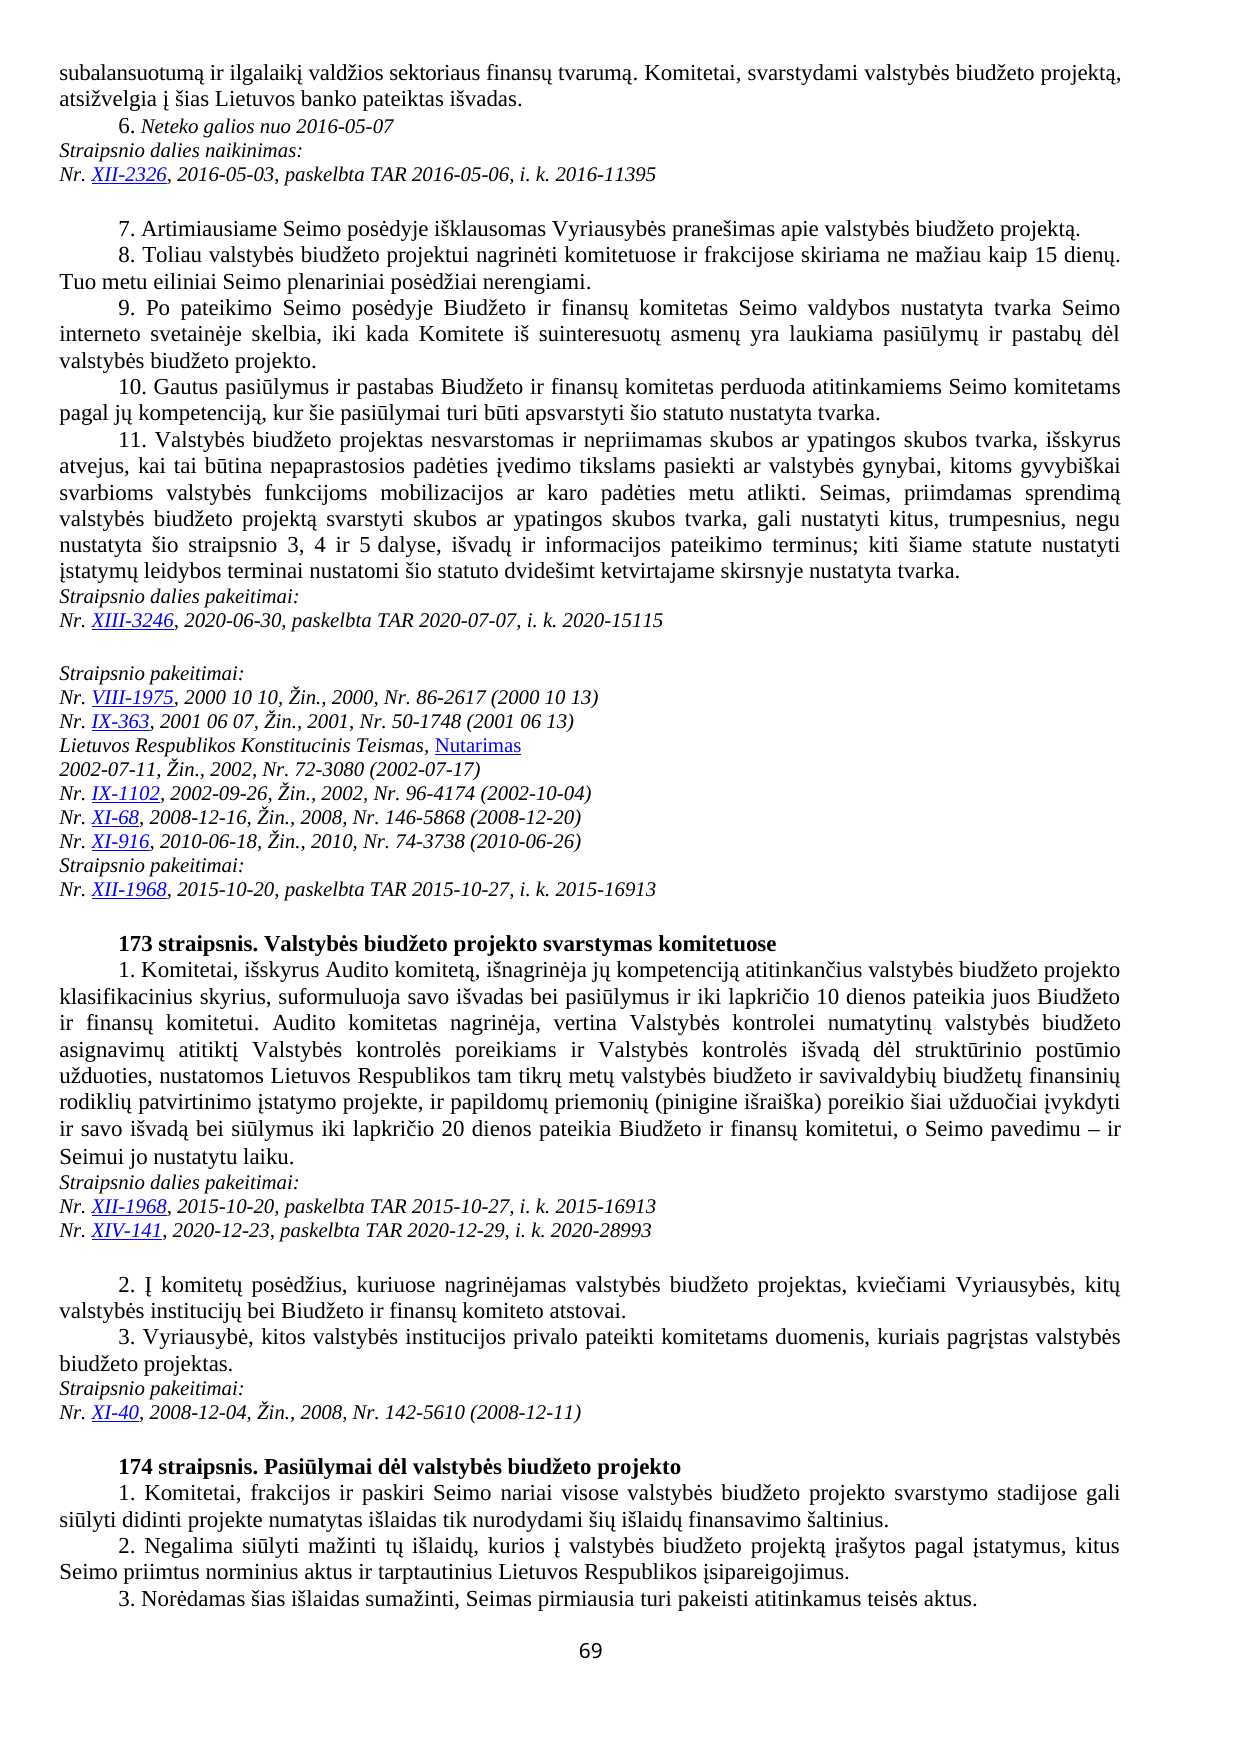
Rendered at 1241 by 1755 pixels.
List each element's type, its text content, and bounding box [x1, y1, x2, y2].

text Straipsnio dalies naikinimas: [59, 138, 1122, 162]
text Nr. XII-2326, 2016-05-03, paskelbta TAR 2016-05-06, i. k. 2016-11395 [59, 162, 1122, 186]
text subalansuotumą ir ilgalaikį valdžios sektoriaus finansų tvarumą. Komitetai, svarstydami valstybės biudžeto projektą, atsižvelgia į šias Lietuvos banko pateiktas išvadas. [59, 59, 1122, 112]
text Straipsnio pakeitimai: [59, 853, 1122, 877]
text 8. Toliau valstybės biudžeto projektui nagrinėti komitetuose ir frakcijose skiriama ne mažiau kaip 15 dienų. Tuo metu eiliniai Seimo plenariniai posėdžiai nerengiami. [59, 241, 1122, 294]
text 174 straipsnis. Pasiūlymai dėl valstybės biudžeto projekto [59, 1453, 1122, 1479]
text 11. Valstybės biudžeto projektas nesvarstomas ir nepriimamas skubos ar ypatingos skubos tvarka, išskyrus atvejus, kai tai būtina nepaprastosios padėties įvedimo tikslams pasiekti ar valstybės gynybai, kitoms gyvybiškai svarbioms valstybės funkcijoms mobilizacijos ar karo padėties metu atlikti. Seimas, priimdamas sprendimą valstybės biudžeto projektą svarstyti skubos ar ypatingos skubos tvarka, gali nustatyti kitus, trumpesnius, negu nustatyta šio straipsnio 3, 4 ir 5 dalyse, išvadų ir informacijos pateikimo terminus; kiti šiame statute nustatyti įstatymų leidybos terminai nustatomi šio statuto dvidešimt ketvirtajame skirsnyje nustatyta tvarka. [59, 426, 1122, 584]
text Lietuvos Respublikos Konstitucinis Teismas, Nutarimas [59, 733, 1122, 757]
text Nr. IX-1102, 2002-09-26, Žin., 2002, Nr. 96-4174 (2002-10-04) [59, 781, 1122, 805]
text 2002-07-11, Žin., 2002, Nr. 72-3080 (2002-07-17) [59, 757, 1122, 781]
text Straipsnio pakeitimai: [59, 661, 1122, 685]
text Straipsnio pakeitimai: [59, 1376, 1122, 1400]
text 173 straipsnis. Valstybės biudžeto projekto svarstymas komitetuose [59, 930, 1122, 957]
text Nr. IX-363, 2001 06 07, Žin., 2001, Nr. 50-1748 (2001 06 13) [59, 709, 1122, 733]
text 7. Artimiausiame Seimo posėdyje išklausomas Vyriausybės pranešimas apie valstybės biudžeto projektą. [59, 215, 1122, 241]
text Nr. XI-68, 2008-12-16, Žin., 2008, Nr. 146-5868 (2008-12-20) [59, 805, 1122, 829]
text Nr. XII-1968, 2015-10-20, paskelbta TAR 2015-10-27, i. k. 2015-16913 [59, 1194, 1122, 1218]
text 2. Negalima siūlyti mažinti tų išlaidų, kurios į valstybės biudžeto projektą įrašytos pagal įstatymus, kitus Seimo priimtus norminius aktus ir tarptautinius Lietuvos Respublikos įsipareigojimus. [59, 1532, 1122, 1585]
text 3. Vyriausybė, kitos valstybės institucijos privalo pateikti komitetams duomenis, kuriais pagrįstas valstybės biudžeto projektas. [59, 1323, 1122, 1376]
text 2. Į komitetų posėdžius, kuriuose nagrinėjamas valstybės biudžeto projektas, kviečiami Vyriausybės, kitų valstybės institucijų bei Biudžeto ir finansų komiteto atstovai. [59, 1271, 1122, 1323]
text 9. Po pateikimo Seimo posėdyje Biudžeto ir finansų komitetas Seimo valdybos nustatyta tvarka Seimo interneto svetainėje skelbia, iki kada Komitete iš suinteresuotų asmenų yra laukiama pasiūlymų ir pastabų dėl valstybės biudžeto projekto. [59, 294, 1122, 373]
text 3. Norėdamas šias išlaidas sumažinti, Seimas pirmiausia turi pakeisti atitinkamus teisės aktus. [59, 1585, 1122, 1611]
text Straipsnio dalies pakeitimai: [59, 584, 1122, 608]
text 1. Komitetai, išskyrus Audito komitetą, išnagrinėja jų kompetenciją atitinkančius valstybės biudžeto projekto klasifikacinius skyrius, suformuluoja savo išvadas bei pasiūlymus ir iki lapkričio 10 dienos pateikia juos Biudžeto ir finansų komitetui. Audito komitetas nagrinėja, vertina Valstybės kontrolei numatytinų valstybės biudžeto asignavimų atitiktį Valstybės kontrolės poreikiams ir Valstybės kontrolės išvadą dėl struktūrinio postūmio užduoties, nustatomos Lietuvos Respublikos tam tikrų metų valstybės biudžeto ir savivaldybių biudžetų finansinių rodiklių patvirtinimo įstatymo projekte, ir papildomų priemonių (pinigine išraiška) poreikio šiai užduočiai įvykdyti ir savo išvadą bei siūlymus iki lapkričio 20 dienos pateikia Biudžeto ir finansų komitetui, o Seimo pavedimu – ir Seimui jo nustatytu laiku. [59, 957, 1122, 1170]
text Straipsnio dalies pakeitimai: [59, 1170, 1122, 1194]
text Nr. XI-40, 2008-12-04, Žin., 2008, Nr. 142-5610 (2008-12-11) [59, 1400, 1122, 1424]
text Nr. VIII-1975, 2000 10 10, Žin., 2000, Nr. 86-2617 (2000 10 13) [59, 685, 1122, 709]
text Nr. XIV-141, 2020-12-23, paskelbta TAR 2020-12-29, i. k. 2020-28993 [59, 1218, 1122, 1242]
text 10. Gautus pasiūlymus ir pastabas Biudžeto ir finansų komitetas perduoda atitinkamiems Seimo komitetams pagal jų kompetenciją, kur šie pasiūlymai turi būti apsvarstyti šio statuto nustatyta tvarka. [59, 373, 1122, 426]
text Nr. XI-916, 2010-06-18, Žin., 2010, Nr. 74-3738 (2010-06-26) [59, 829, 1122, 853]
text Nr. XIII-3246, 2020-06-30, paskelbta TAR 2020-07-07, i. k. 2020-15115 [59, 608, 1122, 632]
text 6. Neteko galios nuo 2016-05-07 [59, 112, 1122, 138]
text Nr. XII-1968, 2015-10-20, paskelbta TAR 2015-10-27, i. k. 2015-16913 [59, 877, 1122, 901]
text 1. Komitetai, frakcijos ir paskiri Seimo nariai visose valstybės biudžeto projekto svarstymo stadijose gali siūlyti didinti projekte numatytas išlaidas tik nurodydami šių išlaidų finansavimo šaltinius. [59, 1479, 1122, 1532]
